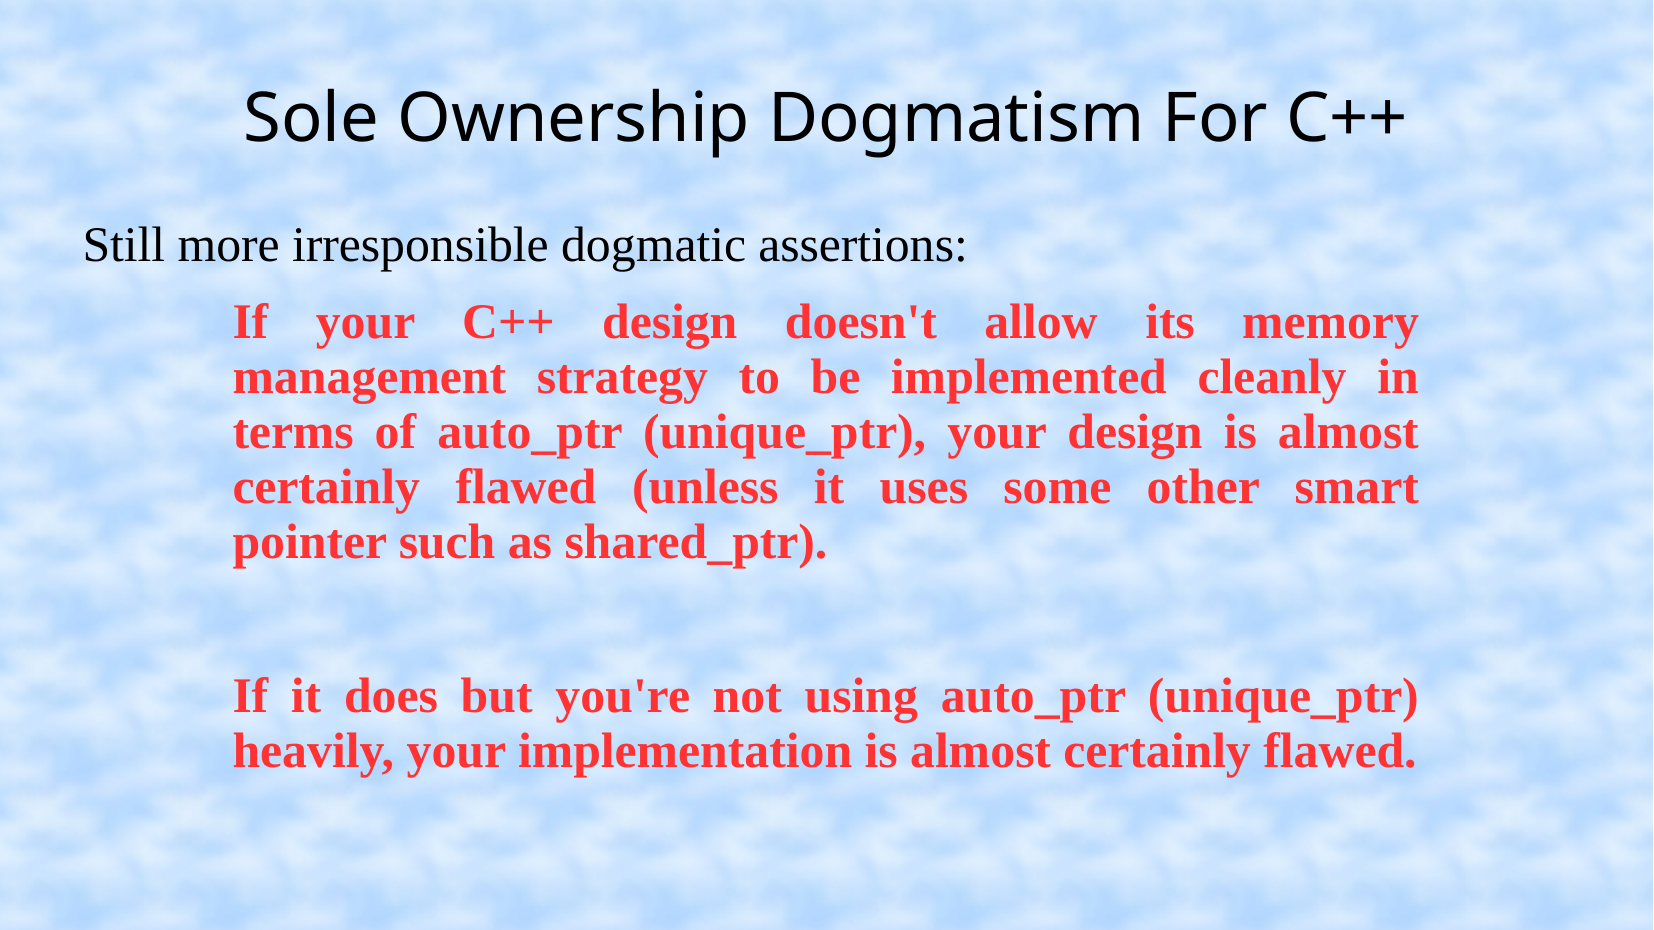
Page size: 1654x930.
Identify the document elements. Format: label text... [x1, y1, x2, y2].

picture [0, 0, 1654, 930]
title Sole Ownership Dogmatism For C++ [82, 36, 1571, 193]
list Still more irresponsible dogmatic assertions: If your C++ design doesn't allow its memory management strategy to be implemented cleanly in terms of auto_ptr (unique_ptr), your design is almost certainly flawed (unless it uses some other smart pointer such as shared_ptr). If it does but you're not using auto_ptr (unique_ptr) heavily, your implementation is almost certainly flawed. [82, 217, 1571, 841]
